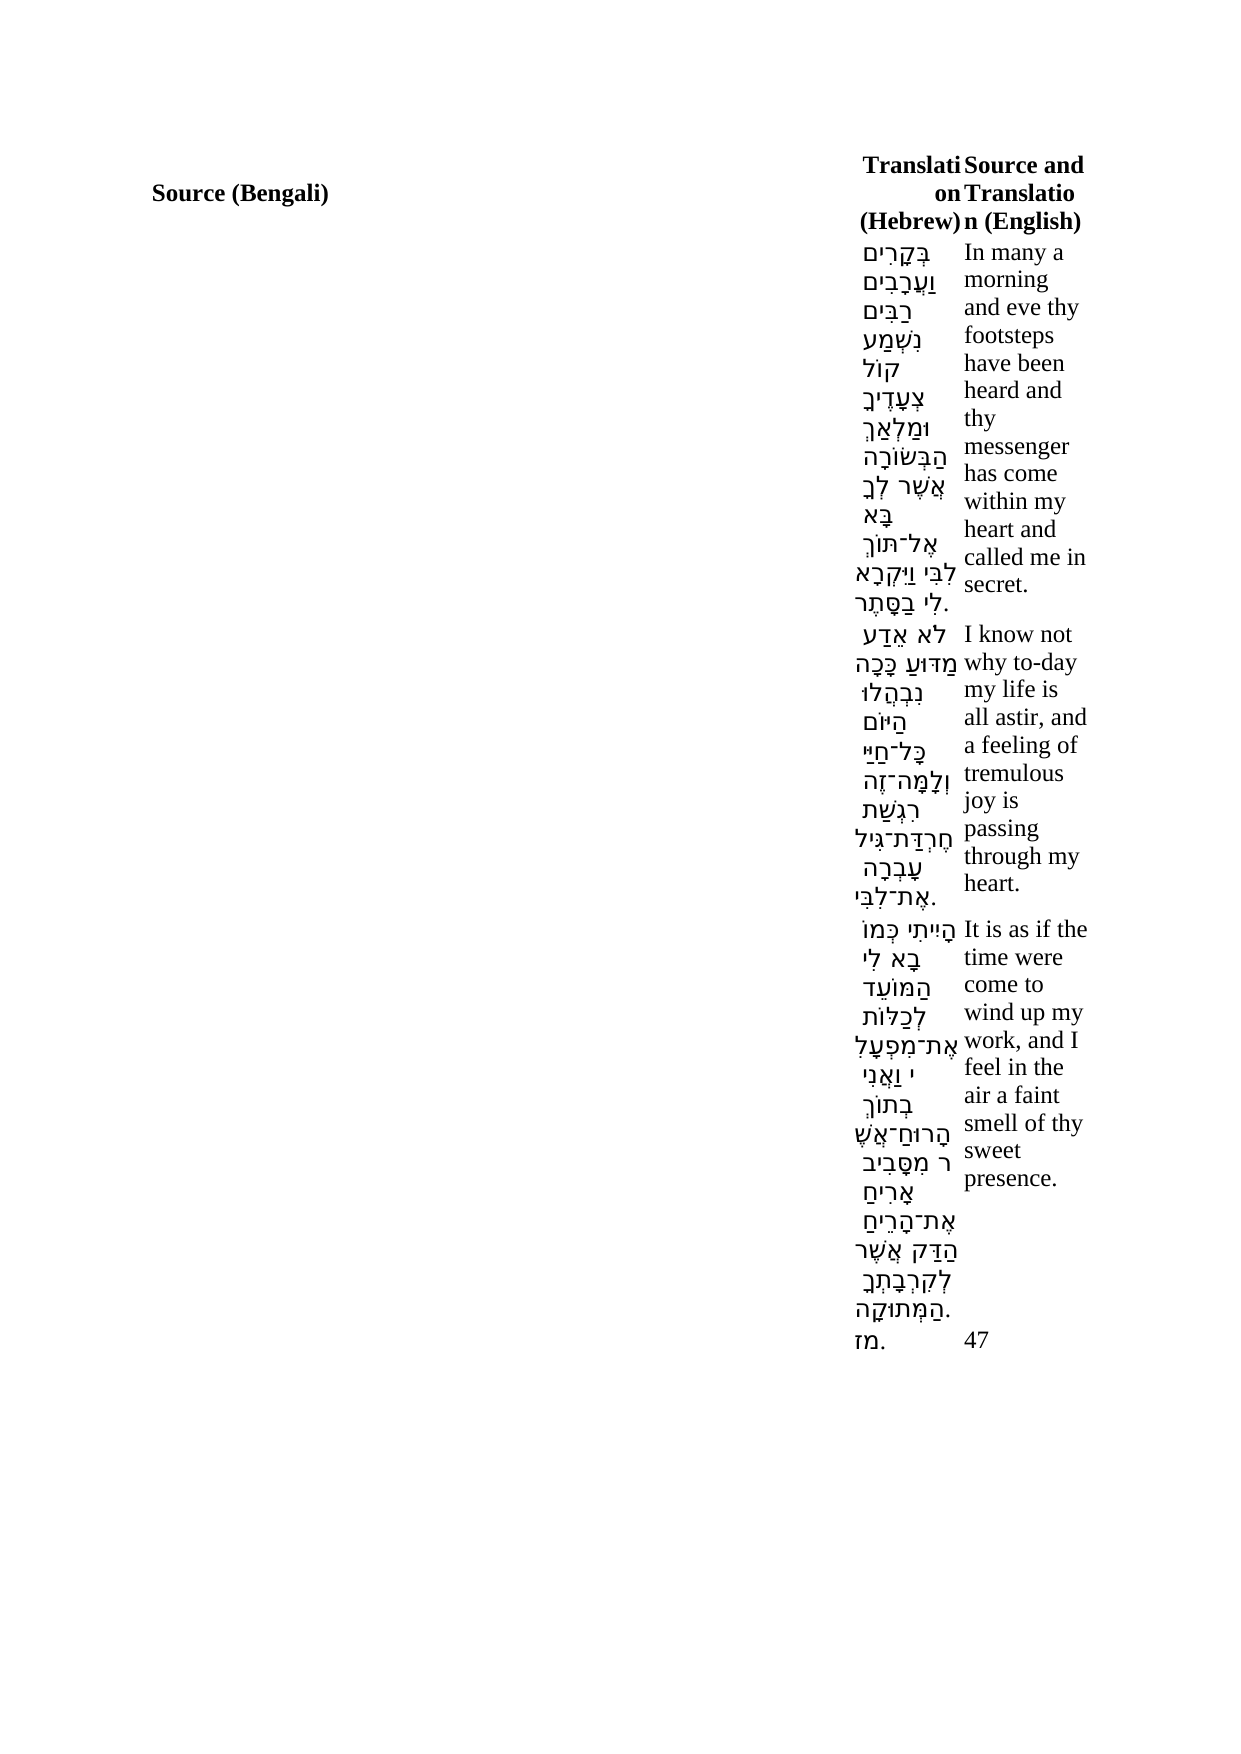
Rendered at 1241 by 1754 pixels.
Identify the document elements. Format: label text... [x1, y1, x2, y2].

table_cell [150, 1325, 852, 1357]
table_cell הָיִיתִי כְּמוֹ בָא לִי הַמּוֹעֵד לְכַלּוֹת אֶת־מִפְעָלִי וַאֲנִי בְתוֹךְ הָרוּחַ־אֲשֶׁר מִסָּבִיב אָרִיחַ אֶת־הָרֵיחַ הַדַּק אֲשֶׁר לְקִרְבָתְךָ הַמְּתוּקָה. [853, 913, 962, 1325]
table_cell לֹא אֵדַע מַדּוּעַ כָּכָה נִבְהֲלוּ הַיּוֹם כָּל־חַיַּי וְלָמָּה־זֶה רִגְשַׁת חֶרְדַּת־גִּיל עָבְרָה אֶת־לִבִּי. [853, 619, 962, 913]
table_cell It is as if the time were come to wind up my work, and I feel in the air a faint smell of thy sweet presence. [962, 913, 1090, 1325]
table_cell מז. [853, 1325, 962, 1357]
table_cell בְּקָרִים וַעֲרָבִים רַבִּים נִשְׁמַע קוֹל צְעָדֶיךָ וּמַלְאַךְ הַבְּשׂוֹרָה אֲשֶׁר לְךָ בָּא אֶל־תּוֹךְ לִבִּי וַיִּקְרָא לִי בַסָּתֶר. [853, 236, 962, 618]
table_header Source and Translation (English) [962, 150, 1090, 236]
table_header Source (Bengali) [150, 150, 852, 236]
table_cell In many a morning and eve thy footsteps have been heard and thy messenger has come within my heart and called me in secret. [962, 236, 1090, 618]
table_cell 47 [962, 1325, 1090, 1357]
table_cell I know not why to-day my life is all astir, and a feeling of tremulous joy is passing through my heart. [962, 619, 1090, 913]
table_header Translation (Hebrew) [853, 150, 962, 236]
